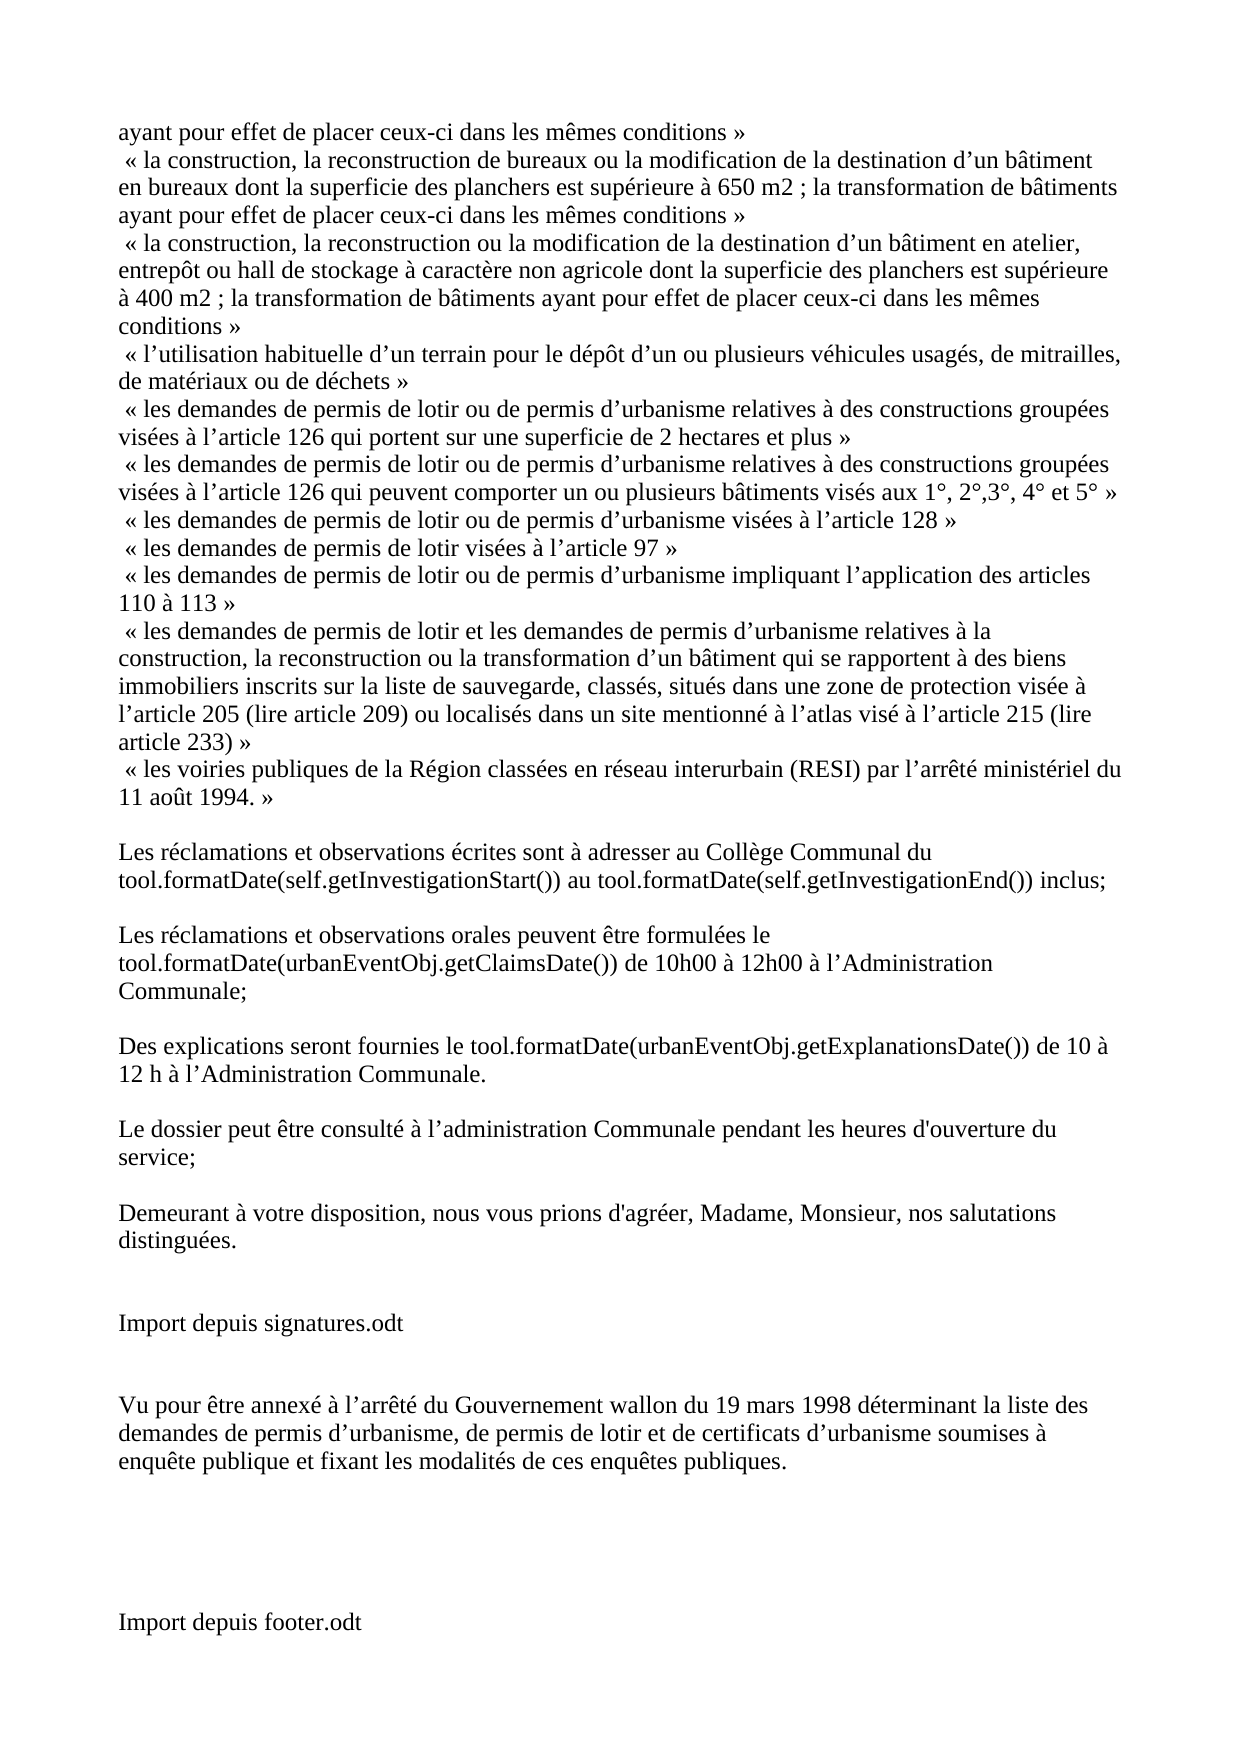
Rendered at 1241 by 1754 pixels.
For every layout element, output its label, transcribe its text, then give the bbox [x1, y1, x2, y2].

text « les demandes de permis de lotir visées à l’article 97 » [118, 534, 1122, 561]
text « l’utilisation habituelle d’un terrain pour le dépôt d’un ou plusieurs véhicules usagés, de mitrailles, de matériaux ou de déchets » [118, 340, 1122, 395]
text « les voiries publiques de la Région classées en réseau interurbain (RESI) par l’arrêté ministériel du 11 août 1994. » [118, 755, 1122, 811]
text « la construction, la reconstruction ou la modification de la destination d’un bâtiment en atelier, entrepôt ou hall de stockage à caractère non agricole dont la superficie des planchers est supérieure à 400 m2 ; la transformation de bâtiments ayant pour effet de placer ceux-ci dans les mêmes conditions » [118, 229, 1122, 340]
text « les demandes de permis de lotir ou de permis d’urbanisme impliquant l’application des articles 110 à 113 » [118, 561, 1122, 617]
text Import depuis signatures.odt [118, 1309, 1131, 1337]
text « les demandes de permis de lotir et les demandes de permis d’urbanisme relatives à la construction, la reconstruction ou la transformation d’un bâtiment qui se rapportent à des biens immobiliers inscrits sur la liste de sauvegarde, classés, situés dans une zone de protection visée à l’article 205 (lire article 209) ou localisés dans un site mentionné à l’atlas visé à l’article 215 (lire article 233) » [118, 617, 1122, 755]
text Vu pour être annexé à l’arrêté du Gouvernement wallon du 19 mars 1998 déterminant la liste des demandes de permis d’urbanisme, de permis de lotir et de certificats d’urbanisme soumises à enquête publique et fixant les modalités de ces enquêtes publiques. [118, 1391, 1122, 1474]
text Les réclamations et observations orales peuvent être formulées le tool.formatDate(urbanEventObj.getClaimsDate()) de 10h00 à 12h00 à l’Administration Communale; Des explications seront fournies le tool.formatDate(urbanEventObj.getExplanationsDate()) de 10 à 12 h à l’Administration Communale. Le dossier peut être consulté à l’administration Communale pendant les heures d'ouverture du service; [118, 922, 1122, 1171]
text Demeurant à votre disposition, nous vous prions d'agréer, Madame, Monsieur, nos salutations distinguées. [118, 1199, 1122, 1254]
text « la construction, la reconstruction de bureaux ou la modification de la destination d’un bâtiment en bureaux dont la superficie des planchers est supérieure à 650 m2 ; la transformation de bâtiments ayant pour effet de placer ceux-ci dans les mêmes conditions » [118, 146, 1122, 229]
text ayant pour effet de placer ceux-ci dans les mêmes conditions » [118, 118, 1122, 146]
text « les demandes de permis de lotir ou de permis d’urbanisme relatives à des constructions groupées visées à l’article 126 qui portent sur une superficie de 2 hectares et plus » [118, 395, 1122, 451]
text « les demandes de permis de lotir ou de permis d’urbanisme relatives à des constructions groupées visées à l’article 126 qui peuvent comporter un ou plusieurs bâtiments visés aux 1°, 2°,3°, 4° et 5° » [118, 451, 1122, 506]
text « les demandes de permis de lotir ou de permis d’urbanisme visées à l’article 128 » [118, 506, 1122, 534]
text Les réclamations et observations écrites sont à adresser au Collège Communal du tool.formatDate(self.getInvestigationStart()) au tool.formatDate(self.getInvestigationEnd()) inclus; [118, 838, 1122, 894]
